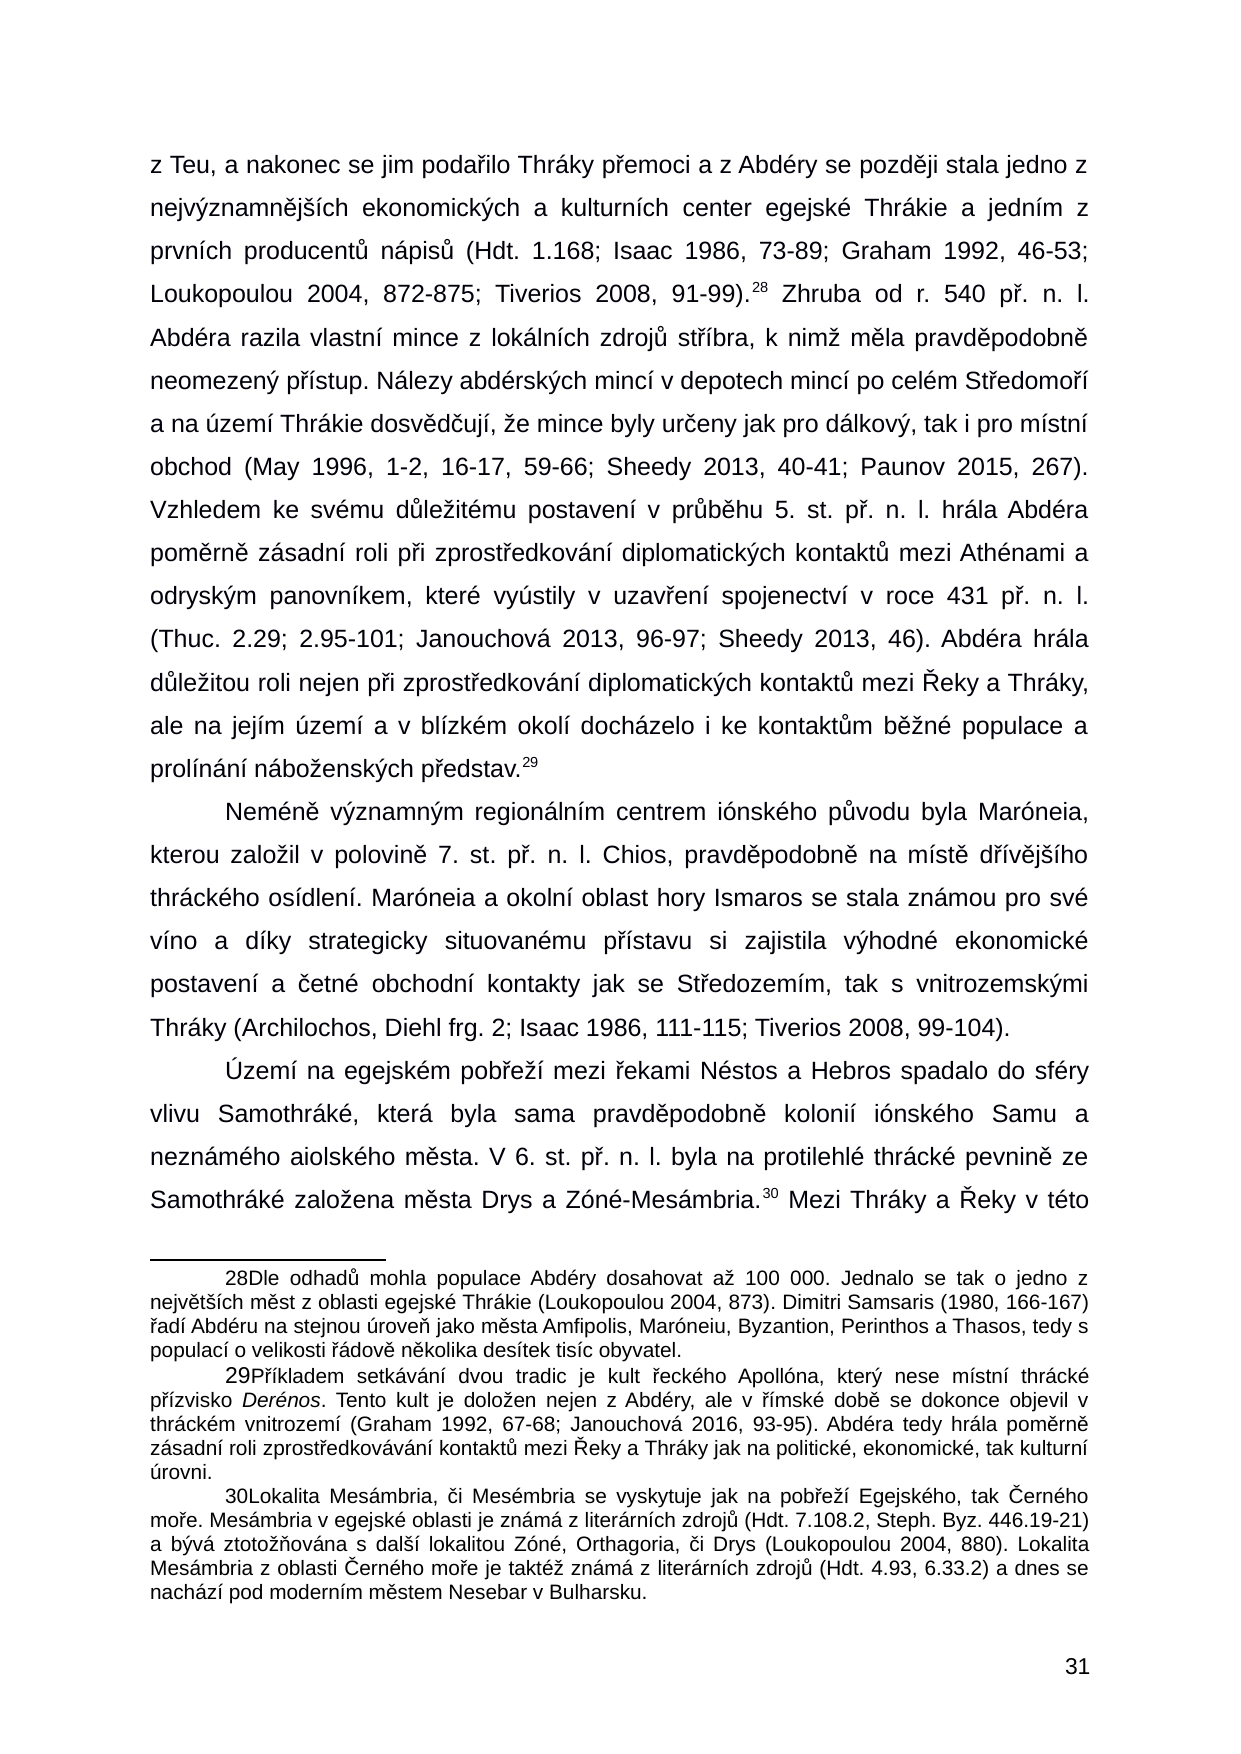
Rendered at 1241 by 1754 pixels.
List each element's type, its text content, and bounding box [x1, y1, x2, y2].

text Dle odhadů mohla populace Abdéry dosahovat až 100 000. Jednalo se tak o jedno z největších měst z oblasti egejské Thrákie (Loukopoulou 2004, 873). Dimitri Samsaris (1980, 166-167) řadí Abdéru na stejnou úroveň jako města Amfipolis, Maróneiu, Byzantion, Perinthos a Thasos, tedy s populací o velikosti řádově několika desítek tisíc obyvatel. [150, 1266, 1090, 1362]
text Příkladem setkávání dvou tradic je kult řeckého Apollóna, který nese místní thrácké přízvisko Derénos. Tento kult je doložen nejen z Abdéry, ale v římské době se dokonce objevil v thráckém vnitrozemí (Graham 1992, 67-68; Janouchová 2016, 93-95). Abdéra tedy hrála poměrně zásadní roli zprostředkovávání kontaktů mezi Řeky a Thráky jak na politické, ekonomické, tak kulturní úrovni. [150, 1362, 1090, 1484]
text z Teu, a nakonec se jim podařilo Thráky přemoci a z Abdéry se později stala jedno z nejvýznamnějších ekonomických a kulturních center egejské Thrákie a jedním z prvních producentů nápisů (Hdt. 1.168; Isaac 1986, 73-89; Graham 1992, 46-53; Loukopoulou 2004, 872-875; Tiverios 2008, 91-99). Zhruba od r. 540 př. n. l. Abdéra razila vlastní mince z lokálních zdrojů stříbra, k nimž měla pravděpodobně neomezený přístup. Nálezy abdérských mincí v depotech mincí po celém Středomoří a na území Thrákie dosvědčují, že mince byly určeny jak pro dálkový, tak i pro místní obchod (May 1996, 1-2, 16-17, 59-66; Sheedy 2013, 40-41; Paunov 2015, 267). Vzhledem ke svému důležitému postavení v průběhu 5. st. př. n. l. hrála Abdéra poměrně zásadní roli při zprostředkování diplomatických kontaktů mezi Athénami a odryským panovníkem, které vyústily v uzavření spojenectví v roce 431 př. n. l. (Thuc. 2.29; 2.95-101; Janouchová 2013, 96-97; Sheedy 2013, 46). Abdéra hrála důležitou roli nejen při zprostředkování diplomatických kontaktů mezi Řeky a Thráky, ale na jejím území a v blízkém okolí docházelo i ke kontaktům běžné populace a prolínání náboženských představ. [150, 150, 1090, 782]
text Lokalita Mesámbria, či Mesémbria se vyskytuje jak na pobřeží Egejského, tak Černého moře. Mesámbria v egejské oblasti je známá z literárních zdrojů (Hdt. 7.108.2, Steph. Byz. 446.19-21) a bývá ztotožňována s další lokalitou Zóné, Orthagoria, či Drys (Loukopoulou 2004, 880). Lokalita Mesámbria z oblasti Černého moře je taktéž známá z literárních zdrojů (Hdt. 4.93, 6.33.2) a dnes se nachází pod moderním městem Nesebar v Bulharsku. [150, 1484, 1090, 1604]
text Neméně významným regionálním centrem iónského původu byla Maróneia, kterou založil v polovině 7. st. př. n. l. Chios, pravděpodobně na místě dřívějšího thráckého osídlení. Maróneia a okolní oblast hory Ismaros se stala známou pro své víno a díky strategicky situovanému přístavu si zajistila výhodné ekonomické postavení a četné obchodní kontakty jak se Středozemím, tak s vnitrozemskými Thráky (Archilochos, Diehl frg. 2; Isaac 1986, 111-115; Tiverios 2008, 99-104). [150, 797, 1090, 1041]
text Území na egejském pobřeží mezi řekami Néstos a Hebros spadalo do sféry vlivu Samothráké, která byla sama pravděpodobně kolonií iónského Samu a neznámého aiolského města. V 6. st. př. n. l. byla na protilehlé thrácké pevnině ze Samothráké založena města Drys a Zóné-Mesámbria. Mezi Thráky a Řeky v této [150, 1056, 1090, 1214]
